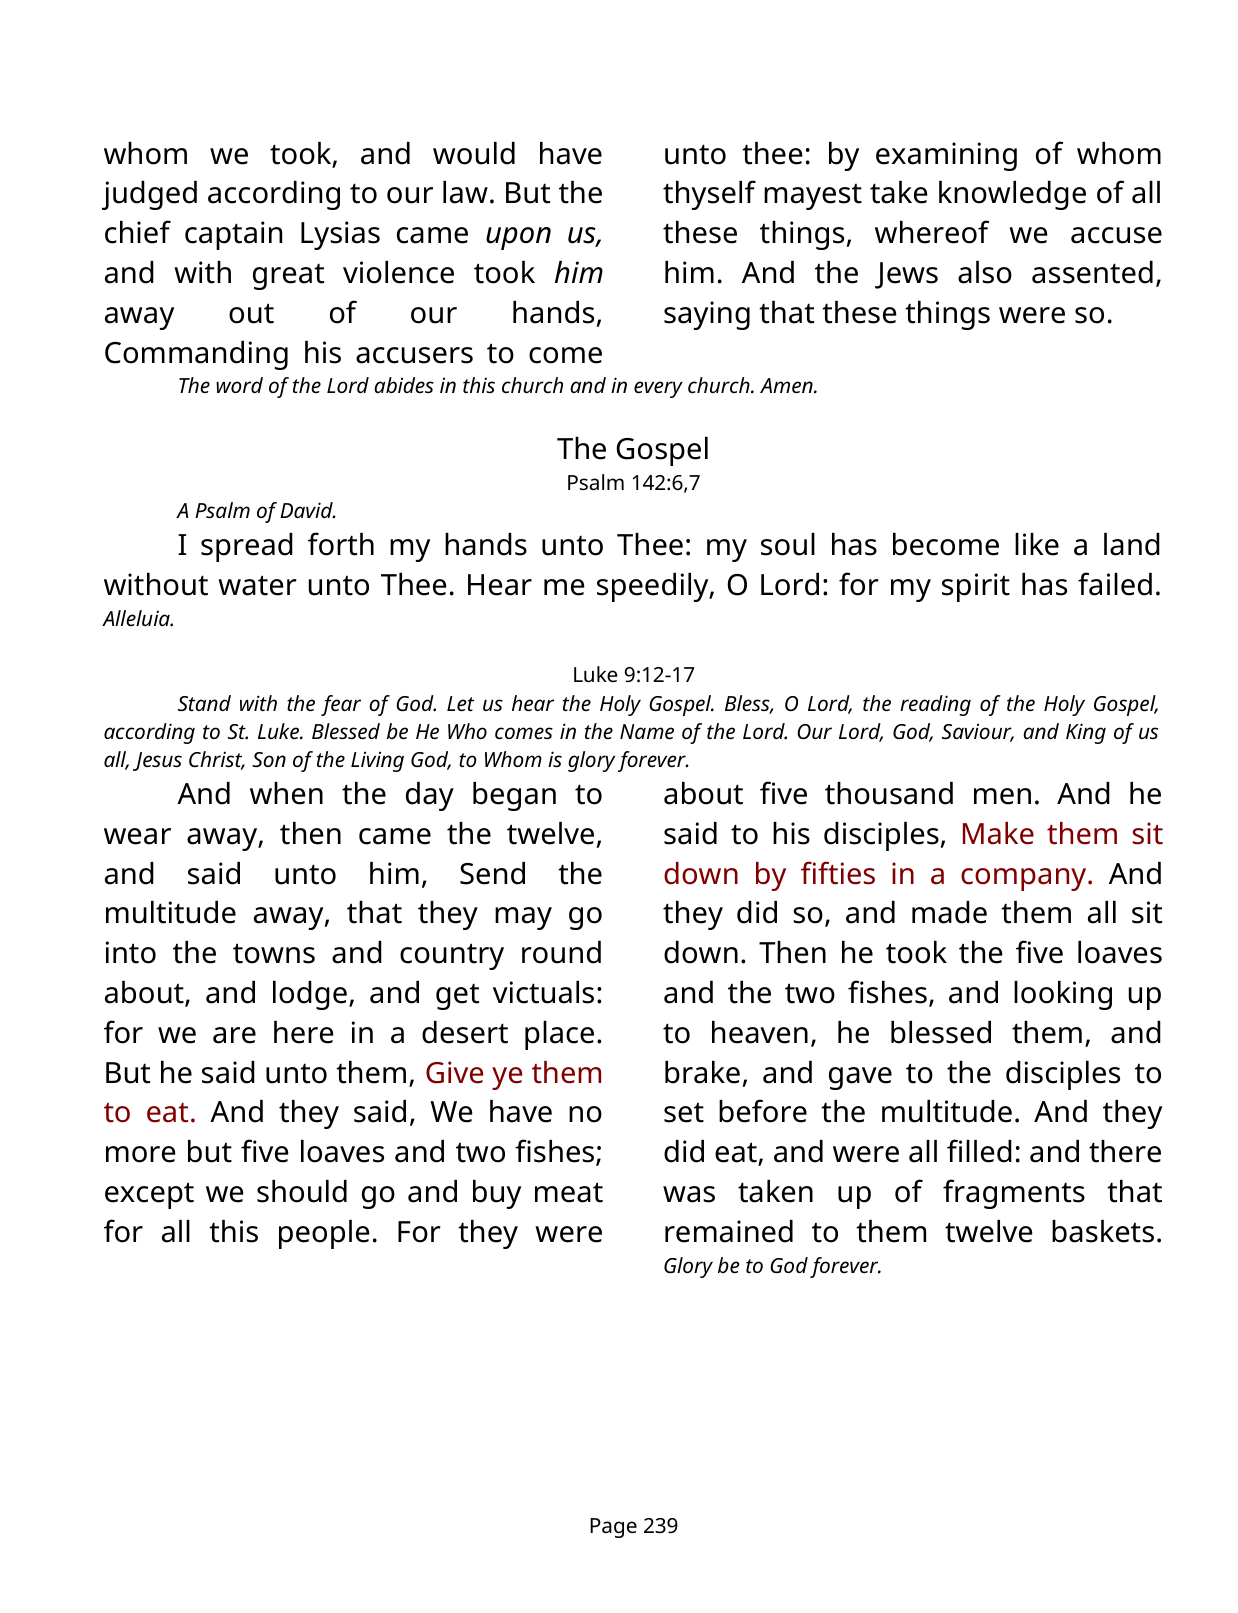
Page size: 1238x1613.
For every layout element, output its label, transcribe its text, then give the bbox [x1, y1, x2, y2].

text The word of the Lord abides in this church and in every church. Amen. [103, 372, 1163, 400]
text Psalm 142:6,7 [103, 468, 1163, 496]
text unto thee: by examining of whom thyself mayest take knowledge of all these things, whereof we accuse him. And the Jews also assented, saying that these things were so. [663, 133, 1163, 332]
text Luke 9:12-17 [103, 660, 1163, 689]
text whom we took, and would have judged according to our law. But the chief captain Lysias came upon us, and with great violence took him away out of our hands, Commanding his accusers to come [103, 133, 604, 372]
text about five thousand men. And he said to his disciples, Make them sit down by fifties in a company. And they did so, and made them all sit down. Then he took the five loaves and the two fishes, and looking up to heaven, he blessed them, and brake, and gave to the disciples to set before the multitude. And they did eat, and were all filled: and there was taken up of fragments that remained to them twelve baskets. Glory be to God forever. [663, 773, 1163, 1279]
text The Gospel [103, 428, 1163, 468]
text Stand with the fear of God. Let us hear the Holy Gospel. Bless, O Lord, the reading of the Holy Gospel, according to St. Luke. Blessed be He Who comes in the Name of the Lord. Our Lord, God, Saviour, and King of us all, Jesus Christ, Son of the Living God, to Whom is glory forever. [103, 689, 1163, 773]
text A Psalm of David. [103, 496, 1163, 524]
text And when the day began to wear away, then came the twelve, and said unto him, Send the multitude away, that they may go into the towns and country round about, and lodge, and get victuals: for we are here in a desert place. But he said unto them, Give ye them to eat. And they said, We have no more but five loaves and two fishes; except we should go and buy meat for all this people. For they were [103, 773, 604, 1251]
text I spread forth my hands unto Thee: my soul has become like a land without water unto Thee. Hear me speedily, O Lord: for my spirit has failed. Alleluia. [103, 524, 1163, 632]
